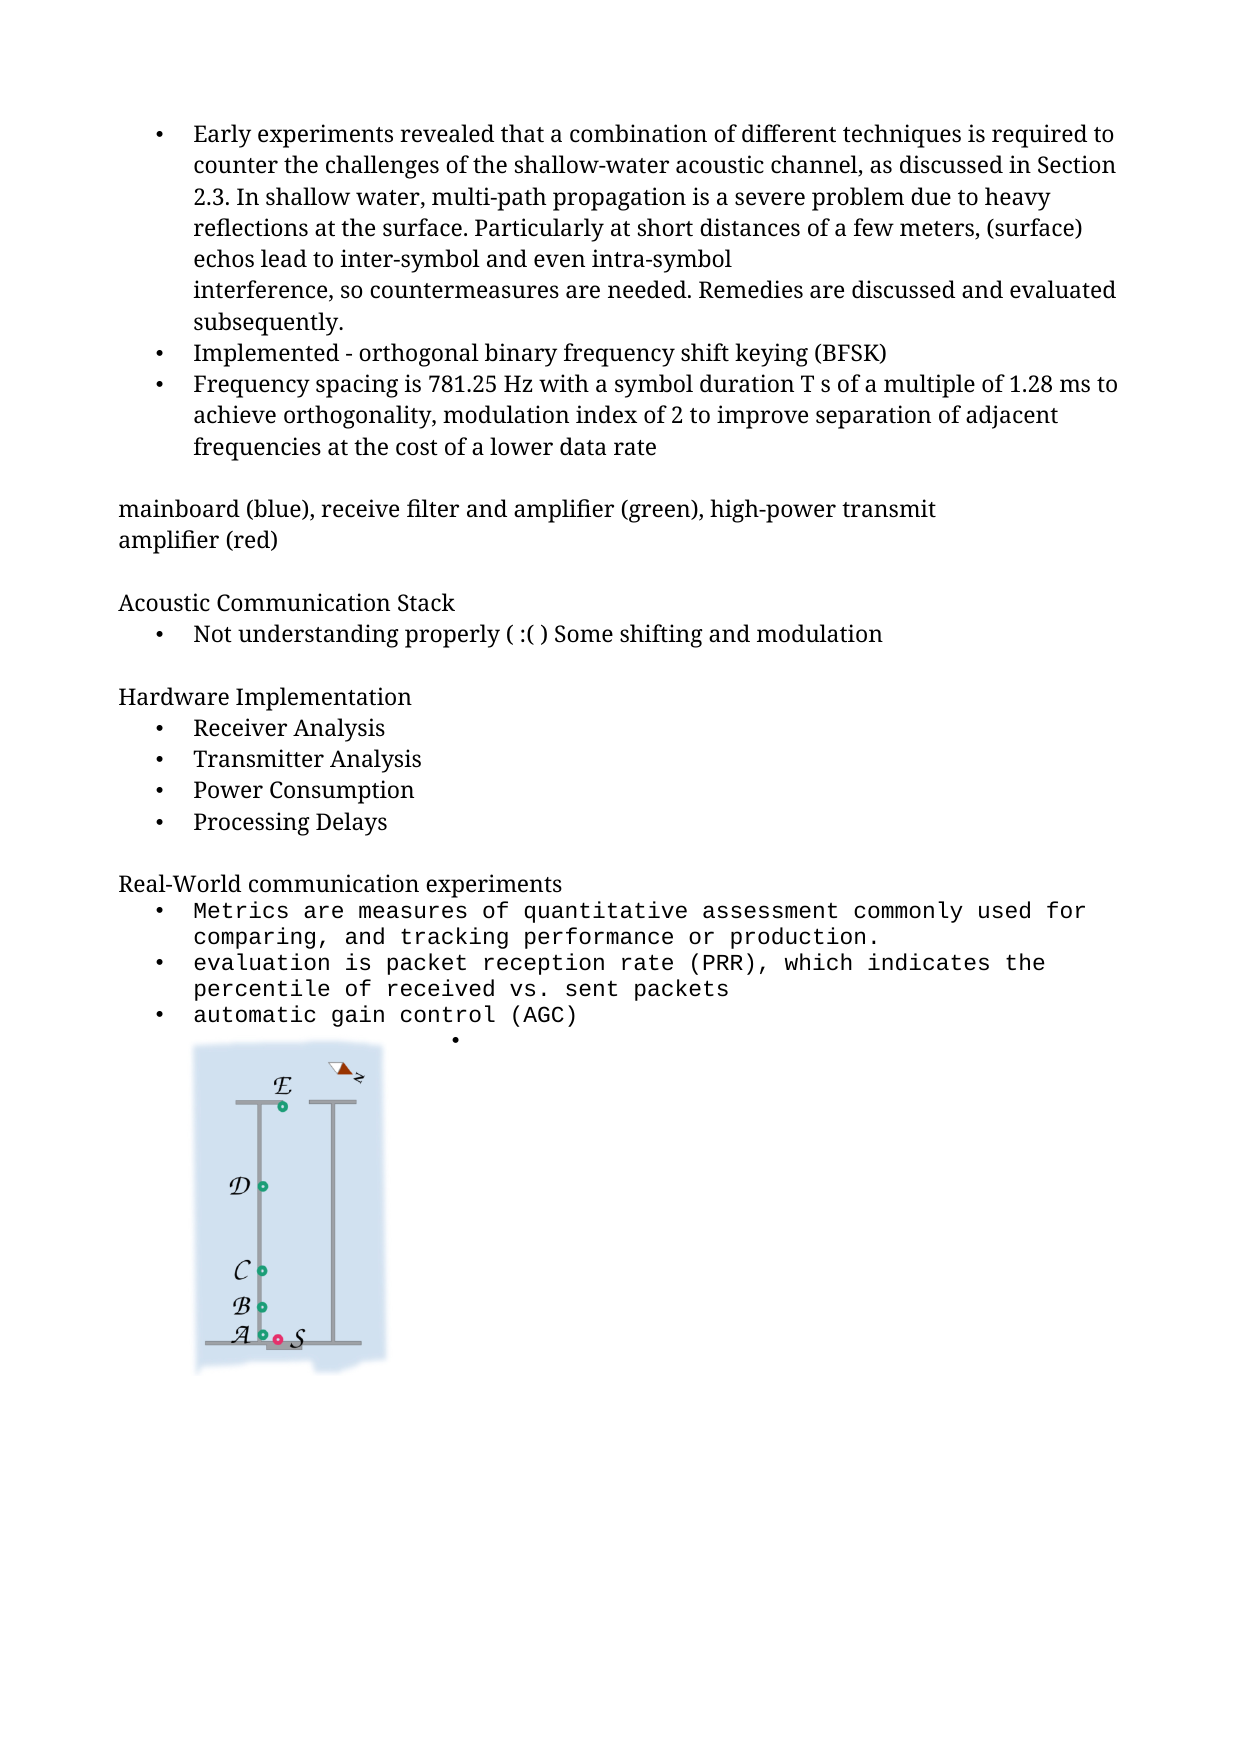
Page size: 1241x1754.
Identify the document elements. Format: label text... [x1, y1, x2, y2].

list Processing Delays [156, 806, 1122, 837]
list Power Consumption [156, 774, 1122, 806]
list Early experiments revealed that a combination of different techniques is required to counter the challenges of the shallow-water acoustic channel, as discussed in Section 2.3. In shallow water, multi-path propagation is a severe problem due to heavy reflections at the surface. Particularly at short distances of a few meters, (surface) echos lead to inter-symbol and even intra-symbol [156, 118, 1122, 274]
list Transmitter Analysis [156, 743, 1122, 774]
list Frequency spacing is 781.25 Hz with a symbol duration T s of a multiple of 1.28 ms to achieve orthogonality, modulation index of 2 to improve separation of adjacent frequencies at the cost of a lower data rate [156, 368, 1122, 462]
list Receiver Analysis [156, 712, 1122, 743]
text Real-World communication experiments [118, 868, 1122, 899]
text Hardware Implementation [118, 681, 1122, 712]
text mainboard (blue), receive filter and amplifier (green), high-power transmit [118, 493, 1122, 524]
list interference, so countermeasures are needed. Remedies are discussed and evaluated subsequently. [156, 274, 1122, 337]
text Acoustic Communication Stack [118, 587, 1122, 618]
list Implemented - orthogonal binary frequency shift keying (BFSK) [156, 337, 1122, 368]
picture [177, 1029, 414, 1376]
list Metrics are measures of quantitative assessment commonly used for comparing, and tracking performance or production. [156, 899, 1122, 951]
list evaluation is packet reception rate (PRR), which indicates the percentile of received vs. sent packets [156, 951, 1122, 1003]
list automatic gain control (AGC) [156, 1003, 1122, 1029]
text amplifier (red) [118, 524, 1122, 556]
list Not understanding properly ( :( ) Some shifting and modulation [156, 618, 1122, 649]
